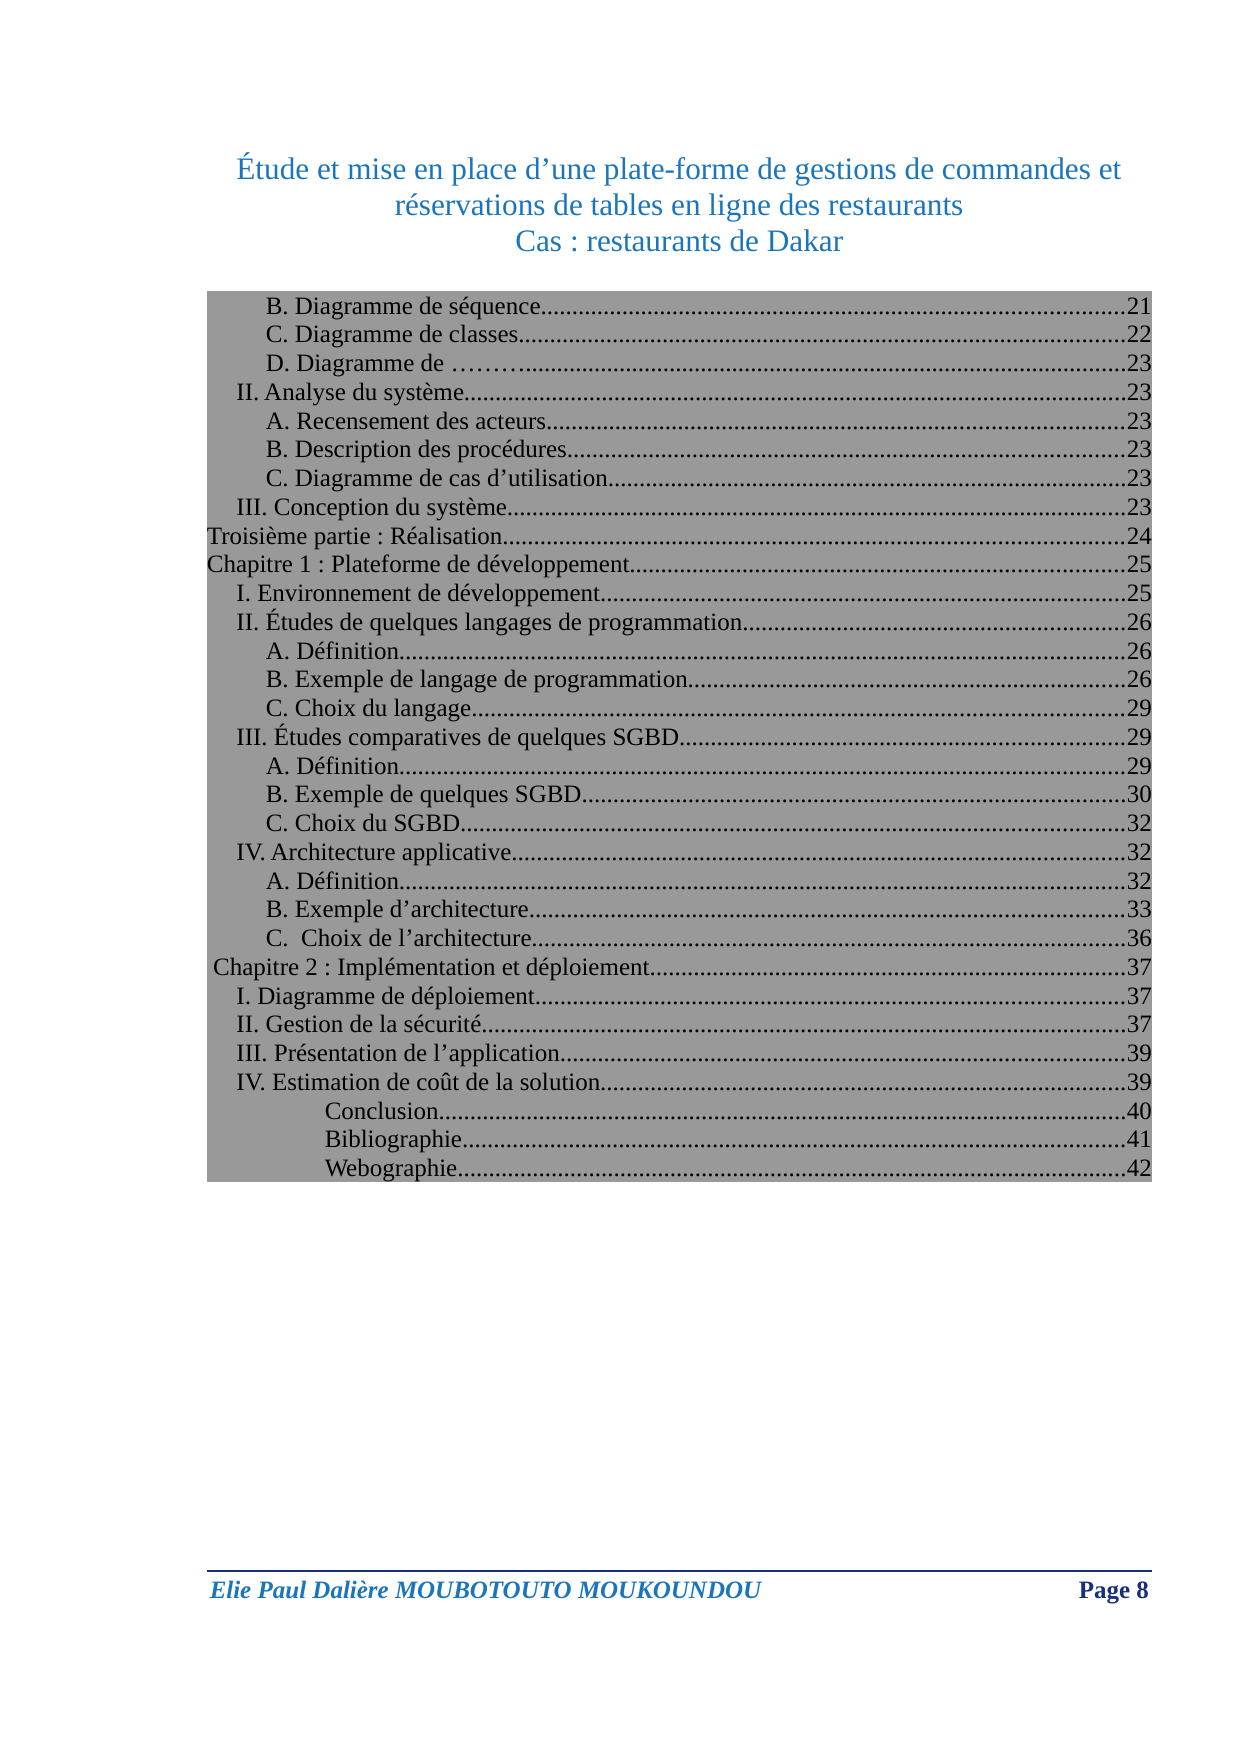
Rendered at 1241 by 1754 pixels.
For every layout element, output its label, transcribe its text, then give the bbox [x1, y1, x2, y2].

text C. Choix du langage 29 [266, 693, 1152, 722]
text II. Analyse du système 23 [236, 377, 1152, 406]
text B. Exemple d’architecture 33 [266, 894, 1152, 923]
text B. Exemple de langage de programmation 26 [266, 664, 1152, 693]
text B. Exemple de quelques SGBD 30 [266, 779, 1152, 808]
text A. Recensement des acteurs 23 [266, 406, 1152, 434]
text C. Choix de l’architecture 36 [266, 923, 1152, 952]
text III. Études comparatives de quelques SGBD 29 [236, 722, 1152, 751]
text Conclusion 40 [324, 1096, 1152, 1124]
text C. Diagramme de cas d’utilisation 23 [266, 463, 1152, 492]
text A. Définition 29 [266, 751, 1152, 779]
text III. Présentation de l’application 39 [236, 1038, 1152, 1067]
text Troisième partie : Réalisation 24 [207, 521, 1152, 549]
text B. Diagramme de séquence 21 [266, 291, 1152, 319]
text I. Diagramme de déploiement 37 [236, 981, 1152, 1009]
text II. Gestion de la sécurité 37 [236, 1009, 1152, 1038]
text D. Diagramme de ……… 23 [266, 348, 1152, 377]
text Chapitre 1 : Plateforme de développement 25 [207, 549, 1152, 578]
text IV. Estimation de coût de la solution 39 [236, 1067, 1152, 1096]
text III. Conception du système 23 [236, 492, 1152, 521]
text Webographie 42 [324, 1153, 1152, 1182]
text Bibliographie 41 [324, 1124, 1152, 1153]
text A. Définition 32 [266, 866, 1152, 894]
text Chapitre 2 : Implémentation et déploiement 37 [207, 952, 1152, 981]
text II. Études de quelques langages de programmation 26 [236, 607, 1152, 636]
text A. Définition 26 [266, 636, 1152, 664]
text I. Environnement de développement 25 [236, 578, 1152, 607]
text IV. Architecture applicative 32 [236, 837, 1152, 866]
text B. Description des procédures 23 [266, 434, 1152, 463]
text C. Choix du SGBD 32 [266, 808, 1152, 837]
text C. Diagramme de classes 22 [266, 319, 1152, 348]
